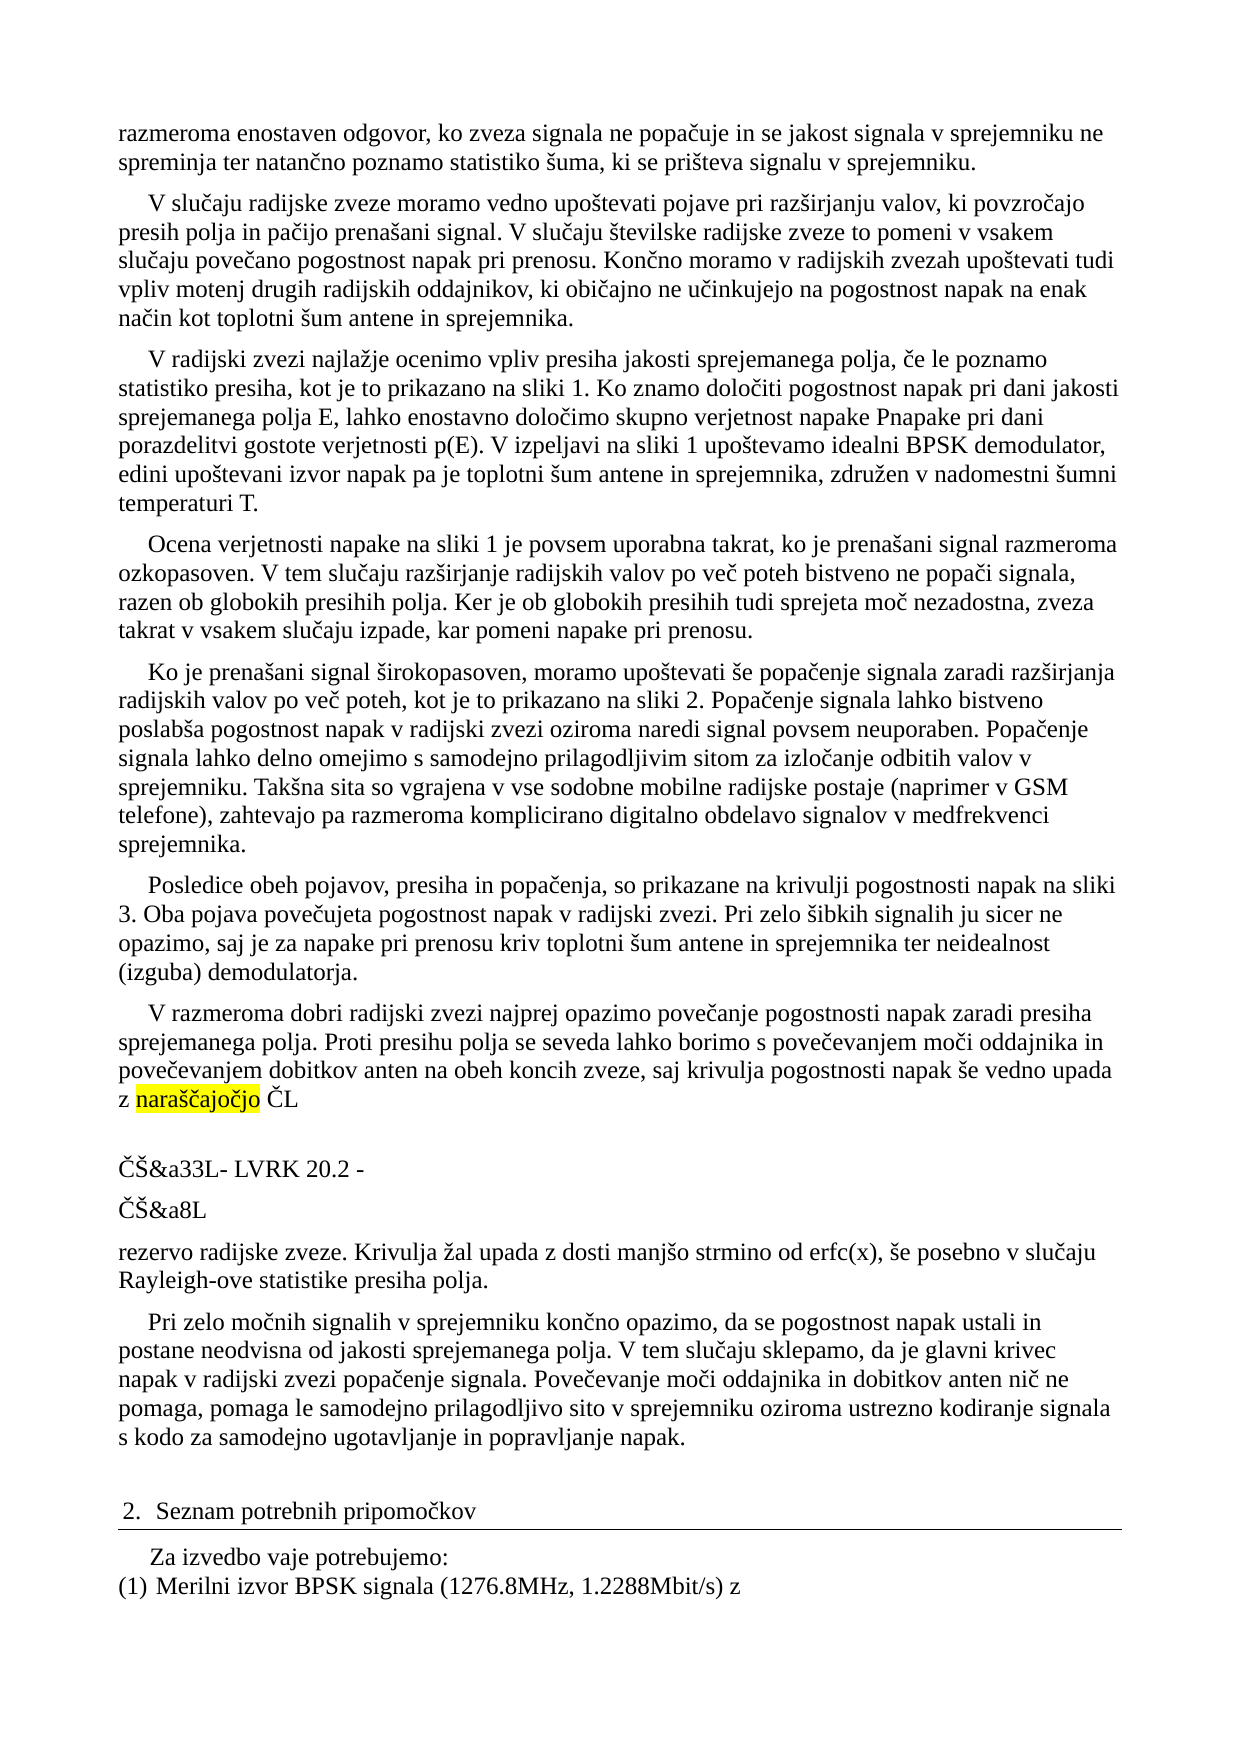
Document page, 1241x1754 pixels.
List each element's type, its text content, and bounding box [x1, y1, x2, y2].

text ČŠ&a8L [118, 1196, 1122, 1224]
text (1) Merilni izvor BPSK signala (1276.8MHz, 1.2288Mbit/s) z [118, 1571, 1122, 1599]
text V razmeroma dobri radijski zvezi najprej opazimo povečanje pogostnosti napak zaradi presiha sprejemanega polja. Proti presihu polja se seveda lahko borimo s povečevanjem moči oddajnika in povečevanjem dobitkov anten na obeh koncih zveze, saj krivulja pogostnosti napak še vedno upada z naraščajočjo ČL [118, 998, 1122, 1113]
text Ko je prenašani signal širokopasoven, moramo upoštevati še popačenje signala zaradi razširjanja radijskih valov po več poteh, kot je to prikazano na sliki 2. Popačenje signala lahko bistveno poslabša pogostnost napak v radijski zvezi oziroma naredi signal povsem neuporaben. Popačenje signala lahko delno omejimo s samodejno prilagodljivim sitom za izločanje odbitih valov v sprejemniku. Takšna sita so vgrajena v vse sodobne mobilne radijske postaje (naprimer v GSM telefone), zahtevajo pa razmeroma komplicirano digitalno obdelavo signalov v medfrekvenci sprejemnika. [118, 657, 1122, 858]
text Pri zelo močnih signalih v sprejemniku končno opazimo, da se pogostnost napak ustali in postane neodvisna od jakosti sprejemanega polja. V tem slučaju sklepamo, da je glavni krivec napak v radijski zvezi popačenje signala. Povečevanje moči oddajnika in dobitkov anten nič ne pomaga, pomaga le samodejno prilagodljivo sito v sprejemniku oziroma ustrezno kodiranje signala s kodo za samodejno ugotavljanje in popravljanje napak. [118, 1307, 1122, 1451]
text 2. Seznam potrebnih pripomočkov [118, 1492, 1122, 1529]
text V slučaju radijske zveze moramo vedno upoštevati pojave pri razširjanju valov, ki povzročajo presih polja in pačijo prenašani signal. V slučaju številske radijske zveze to pomeni v vsakem slučaju povečano pogostnost napak pri prenosu. Končno moramo v radijskih zvezah upoštevati tudi vpliv motenj drugih radijskih oddajnikov, ki običajno ne učinkujejo na pogostnost napak na enak način kot toplotni šum antene in sprejemnika. [118, 188, 1122, 332]
text ČŠ&a33L- LVRK 20.2 - [118, 1154, 1122, 1183]
text Posledice obeh pojavov, presiha in popačenja, so prikazane na krivulji pogostnosti napak na sliki 3. Oba pojava povečujeta pogostnost napak v radijski zvezi. Pri zelo šibkih signalih ju sicer ne opazimo, saj je za napake pri prenosu kriv toplotni šum antene in sprejemnika ter neidealnost (izguba) demodulatorja. [118, 871, 1122, 986]
text V radijski zvezi najlažje ocenimo vpliv presiha jakosti sprejemanega polja, če le poznamo statistiko presiha, kot je to prikazano na sliki 1. Ko znamo določiti pogostnost napak pri dani jakosti sprejemanega polja E, lahko enostavno določimo skupno verjetnost napake Pnapake pri dani porazdelitvi gostote verjetnosti p(E). V izpeljavi na sliki 1 upoštevamo idealni BPSK demodulator, edini upoštevani izvor napak pa je toplotni šum antene in sprejemnika, združen v nadomestni šumni temperaturi T. [118, 344, 1122, 517]
text rezervo radijske zveze. Krivulja žal upada z dosti manjšo strmino od erfc(x), še posebno v slučaju Rayleigh-ove statistike presiha polja. [118, 1237, 1122, 1294]
text Za izvedbo vaje potrebujemo: [118, 1542, 1122, 1571]
text Ocena verjetnosti napake na sliki 1 je povsem uporabna takrat, ko je prenašani signal razmeroma ozkopasoven. V tem slučaju razširjanje radijskih valov po več poteh bistveno ne popači signala, razen ob globokih presihih polja. Ker je ob globokih presihih tudi sprejeta moč nezadostna, zveza takrat v vsakem slučaju izpade, kar pomeni napake pri prenosu. [118, 529, 1122, 644]
text razmeroma enostaven odgovor, ko zveza signala ne popačuje in se jakost signala v sprejemniku ne spreminja ter natančno poznamo statistiko šuma, ki se prišteva signalu v sprejemniku. [118, 118, 1122, 176]
